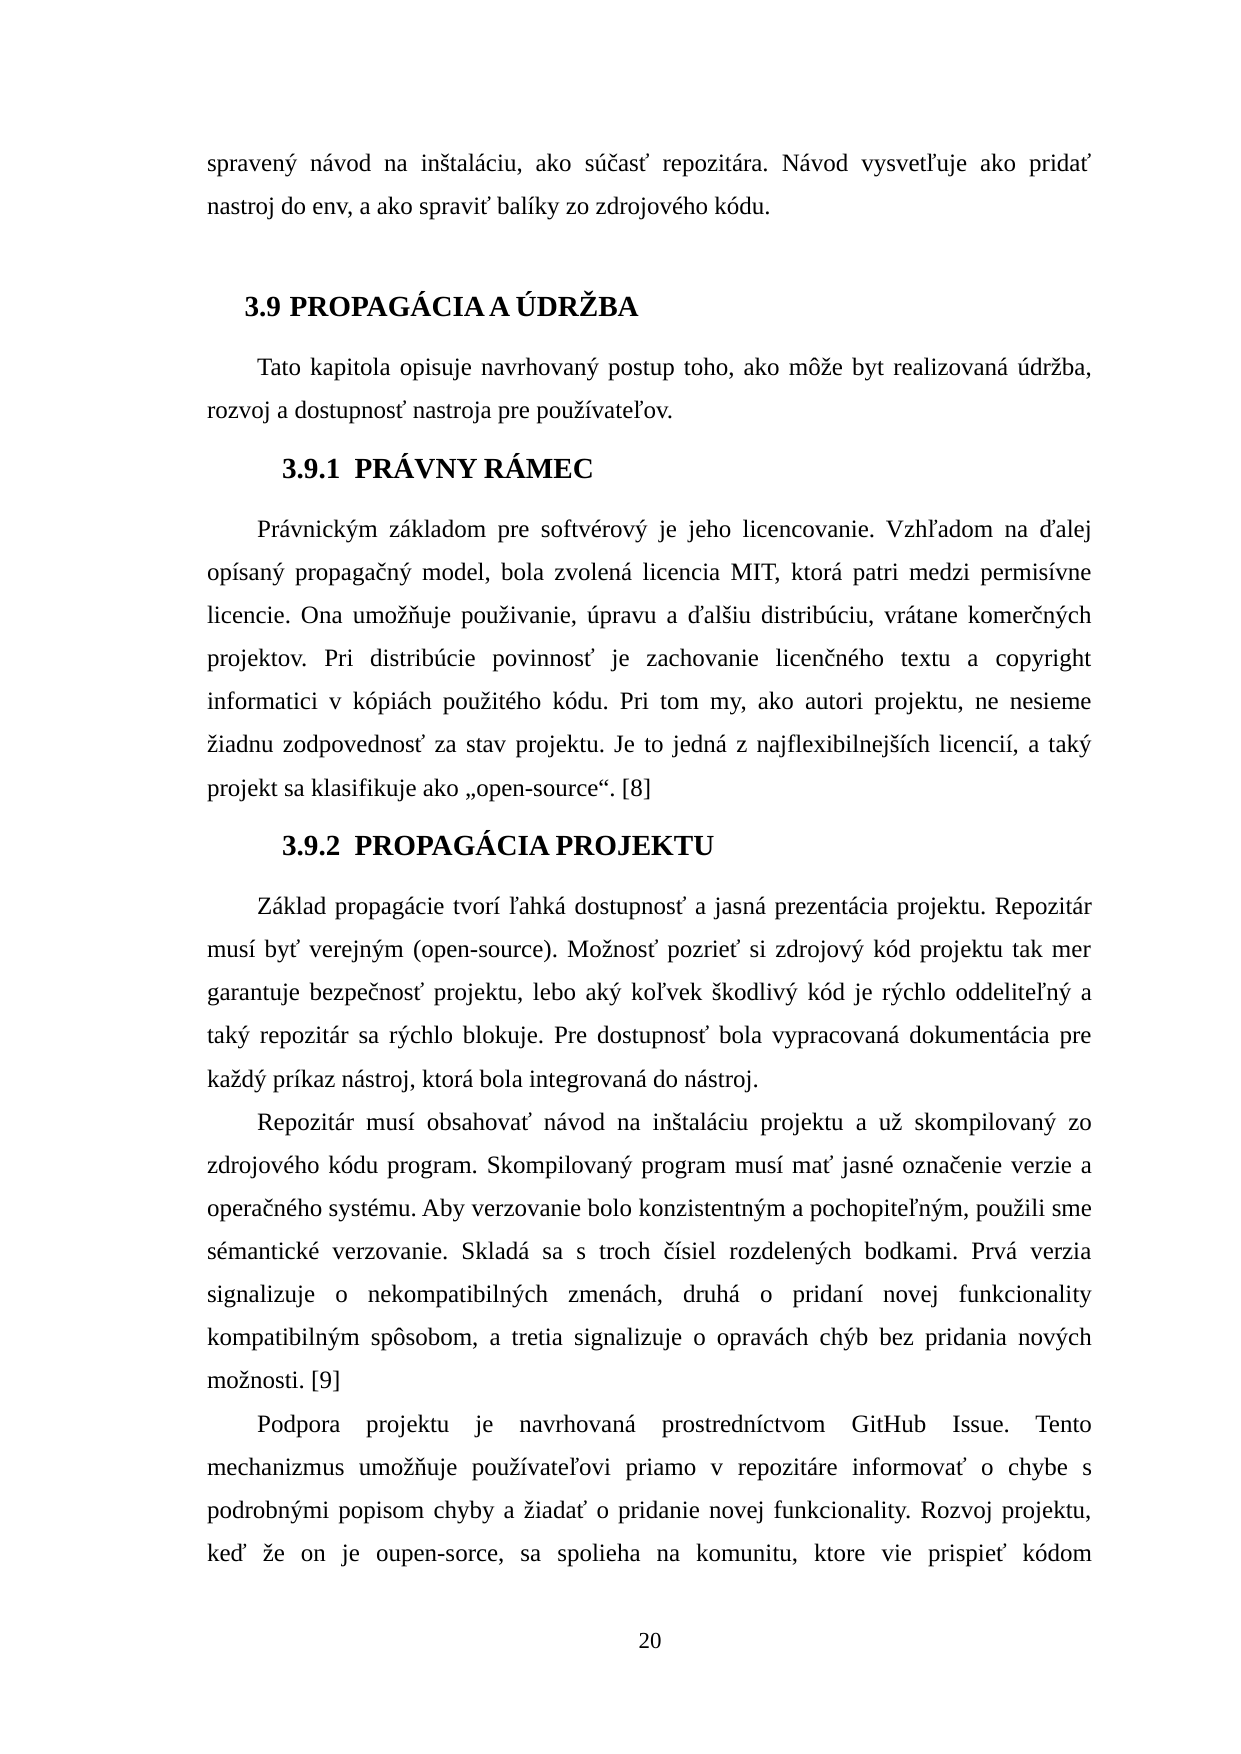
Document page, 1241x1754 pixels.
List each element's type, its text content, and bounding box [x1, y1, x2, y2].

text Tato kapitola opisuje navrhovaný postup toho, ako môže byt realizovaná údržba, rozvoj a dostupnosť nastroja pre používateľov. [207, 352, 1092, 424]
text spravený návod na inštaláciu, ako súčasť repozitára. Návod vysvetľuje ako pridať nastroj do env, a ako spraviť balíky zo zdrojového kódu. [207, 148, 1092, 219]
text Právnickým základom pre softvérový je jeho licencovanie. Vzhľadom na ďalej opísaný propagačný model, bola zvolená licencia MIT, ktorá patri medzi permisívne licencie. Ona umožňuje použivanie, úpravu a ďalšiu distribúciu, vrátane komerčných projektov. Pri distribúcie povinnosť je zachovanie licenčného textu a copyright informatici v kópiách použitého kódu. Pri tom my, ako autori projektu, ne nesieme žiadnu zodpovednosť za stav projektu. Je to jedná z najflexibilnejších licencií, a taký projekt sa klasifikuje ako „open-source“. [8] [207, 514, 1092, 801]
text Podpora projektu je navrhovaná prostredníctvom GitHub Issue. Tento mechanizmus umožňuje používateľovi priamo v repozitáre informovať o chybe s podrobnými popisom chyby a žiadať o pridanie novej funkcionality. Rozvoj projektu, keď že on je oupen-sorce, sa spolieha na komunitu, ktore vie prispieť kódom [207, 1409, 1092, 1567]
subtitle Propagácia projektu [282, 828, 1092, 862]
subtitle Právny rámec [282, 451, 1092, 485]
text Repozitár musí obsahovať návod na inštaláciu projektu a už skompilovaný zo zdrojového kódu program. Skompilovaný program musí mať jasné označenie verzie a operačného systému. Aby verzovanie bolo konzistentným a pochopiteľným, použili sme sémantické verzovanie. Skladá sa s troch čísiel rozdelených bodkami. Prvá verzia signalizuje o nekompatibilných zmenách, druhá o pridaní novej funkcionality kompatibilným spôsobom, a tretia signalizuje o opravách chýb bez pridania nových možnosti. [9] [207, 1107, 1092, 1394]
text Základ propagácie tvorí ľahká dostupnosť a jasná prezentácia projektu. Repozitár musí byť verejným (open-source). Možnosť pozrieť si zdrojový kód projektu tak mer garantuje bezpečnosť projektu, lebo aký koľvek škodlivý kód je rýchlo oddeliteľný a taký repozitár sa rýchlo blokuje. Pre dostupnosť bola vypracovaná dokumentácia pre každý príkaz nástroj, ktorá bola integrovaná do nástroj. [207, 891, 1092, 1092]
subtitle Propagácia a údržba [244, 289, 1092, 323]
